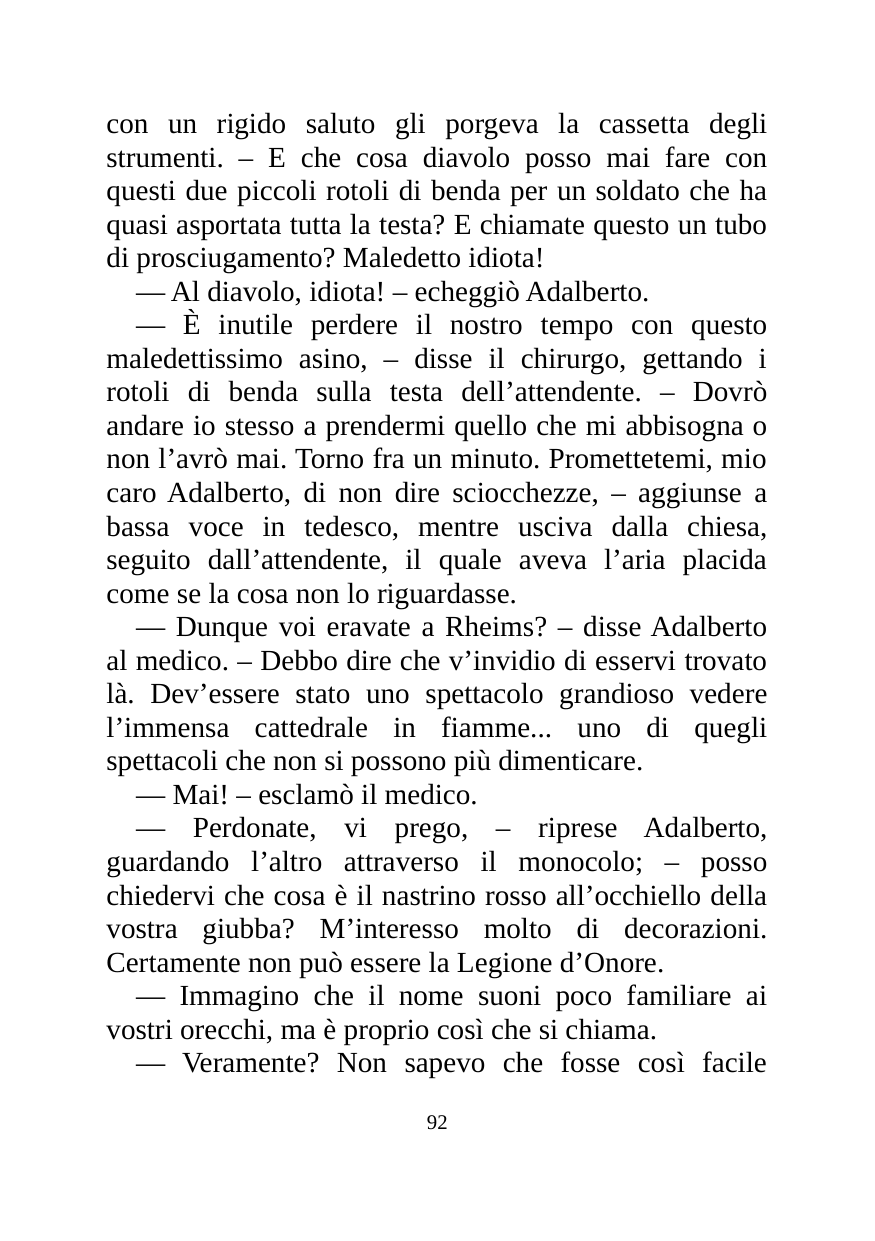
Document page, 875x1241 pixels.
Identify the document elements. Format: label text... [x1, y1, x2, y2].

text — È inutile perdere il nostro tempo con questo maledettissimo asino, – disse il chirurgo, gettando i rotoli di benda sulla testa dell’attendente. – Dovrò andare io stesso a prendermi quello che mi abbisogna o non l’avrò mai. Torno fra un minuto. Promettetemi, mio caro Adalberto, di non dire sciocchezze, – aggiunse a bassa voce in tedesco, mentre usciva dalla chiesa, seguito dall’attendente, il quale aveva l’aria placida come se la cosa non lo riguardasse. [106, 307, 768, 609]
text con un rigido saluto gli porgeva la cassetta degli strumenti. – E che cosa diavolo posso mai fare con questi due piccoli rotoli di benda per un soldato che ha quasi asportata tutta la testa? E chiamate questo un tubo di prosciugamento? Maledetto idiota! [106, 106, 768, 274]
text — Al diavolo, idiota! – echeggiò Adalberto. [106, 274, 768, 307]
text — Mai! – esclamò il medico. [106, 777, 768, 811]
text — Perdonate, vi prego, – riprese Adalberto, guardando l’altro attraverso il monocolo; – posso chiedervi che cosa è il nastrino rosso all’occhiello della vostra giubba? M’interesso molto di decorazioni. Certamente non può essere la Legione d’Onore. [106, 811, 768, 978]
text — Dunque voi eravate a Rheims? – disse Adalberto al medico. – Debbo dire che v’invidio di esservi trovato là. Dev’essere stato uno spettacolo grandioso vedere l’immensa cattedrale in fiamme... uno di quegli spettacoli che non si possono più dimenticare. [106, 609, 768, 777]
text — Veramente? Non sapevo che fosse così facile [106, 1045, 768, 1079]
text — Immagino che il nome suoni poco familiare ai vostri orecchi, ma è proprio così che si chiama. [106, 978, 768, 1045]
